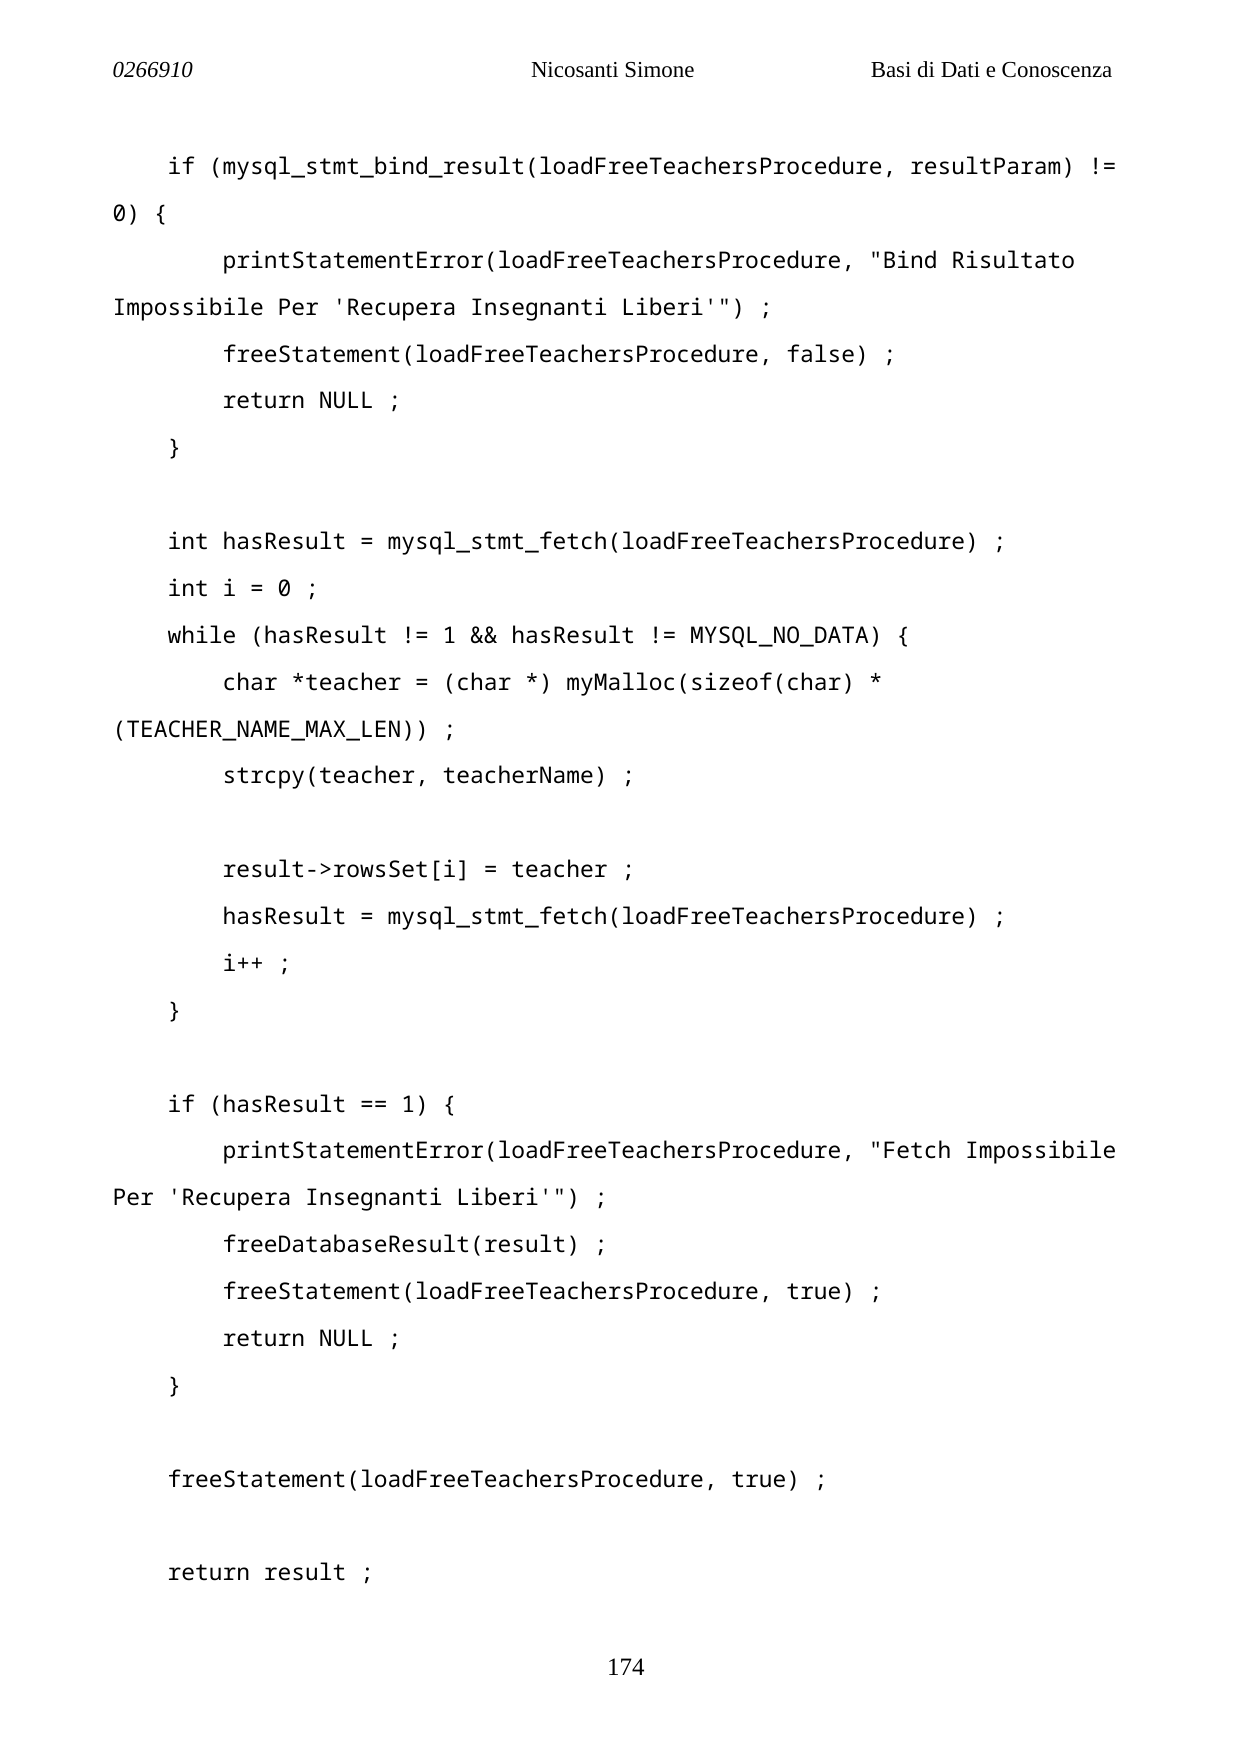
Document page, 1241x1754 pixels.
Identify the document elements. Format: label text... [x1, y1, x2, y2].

text while (hasResult != 1 && hasResult != MYSQL_NO_DATA) { [112, 619, 1128, 650]
text printStatementError(loadFreeTeachersProcedure, "Bind Risultato Impossibile Per 'Recupera Insegnanti Liberi'") ; [112, 244, 1128, 322]
text return result ; [112, 1556, 1128, 1587]
text printStatementError(loadFreeTeachersProcedure, "Fetch Impossibile Per 'Recupera Insegnanti Liberi'") ; [112, 1134, 1128, 1212]
text strcpy(teacher, teacherName) ; [112, 759, 1128, 791]
text int i = 0 ; [112, 572, 1128, 603]
text freeStatement(loadFreeTeachersProcedure, true) ; [112, 1275, 1128, 1306]
text freeDatabaseResult(result) ; [112, 1228, 1128, 1259]
text int hasResult = mysql_stmt_fetch(loadFreeTeachersProcedure) ; [112, 525, 1128, 556]
text return NULL ; [112, 384, 1128, 416]
text i++ ; [112, 947, 1128, 978]
text return NULL ; [112, 1322, 1128, 1353]
text freeStatement(loadFreeTeachersProcedure, true) ; [112, 1462, 1128, 1494]
text if (hasResult == 1) { [112, 1087, 1128, 1119]
text if (mysql_stmt_bind_result(loadFreeTeachersProcedure, resultParam) != 0) { [112, 150, 1128, 228]
text hasResult = mysql_stmt_fetch(loadFreeTeachersProcedure) ; [112, 900, 1128, 931]
text char *teacher = (char *) myMalloc(sizeof(char) * (TEACHER_NAME_MAX_LEN)) ; [112, 666, 1128, 744]
text } [112, 1369, 1128, 1400]
text } [112, 431, 1128, 462]
text result->rowsSet[i] = teacher ; [112, 853, 1128, 884]
text } [112, 994, 1128, 1025]
text freeStatement(loadFreeTeachersProcedure, false) ; [112, 337, 1128, 369]
